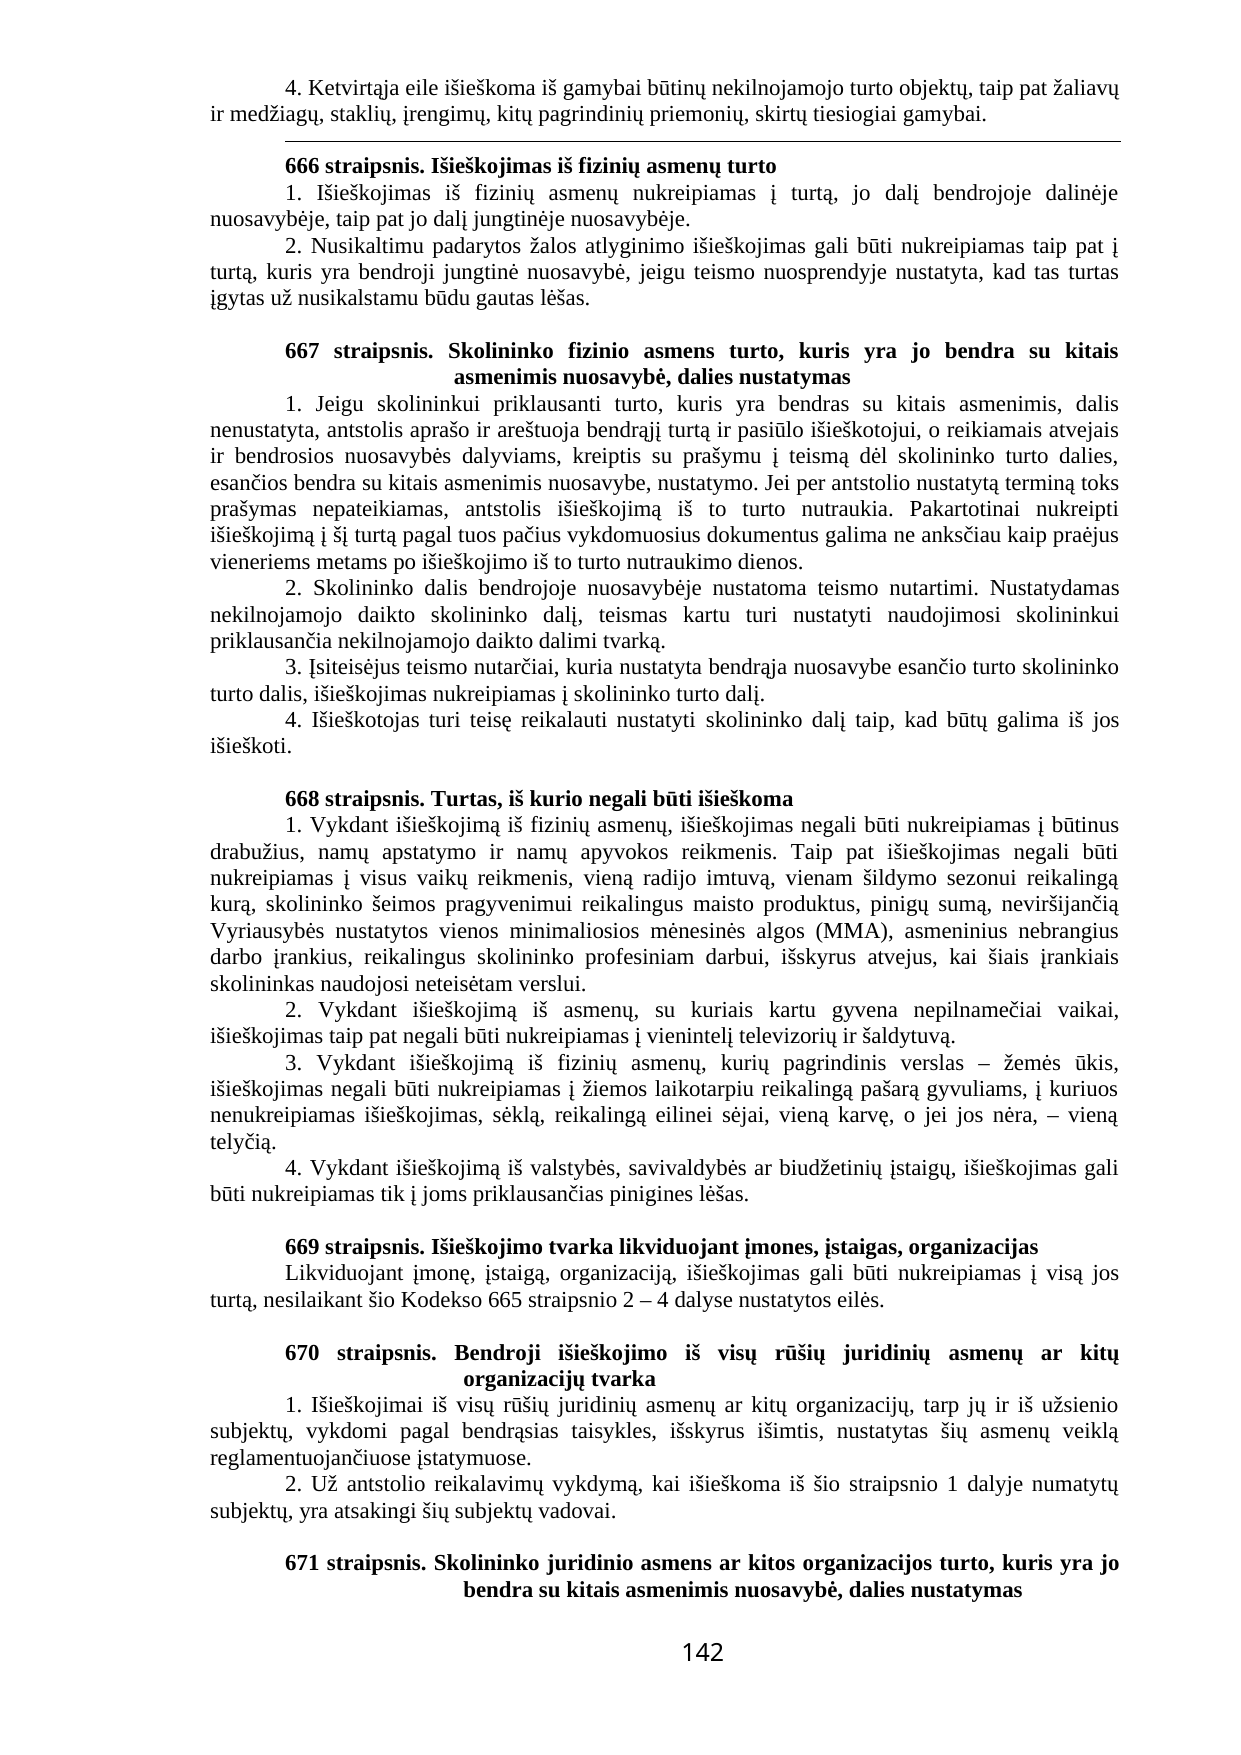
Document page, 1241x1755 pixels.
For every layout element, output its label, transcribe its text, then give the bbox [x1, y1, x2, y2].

text 1. Vykdant išieškojimą iš fizinių asmenų, išieškojimas negali būti nukreipiamas į būtinus drabužius, namų apstatymo ir namų apyvokos reikmenis. Taip pat išieškojimas negali būti nukreipiamas į visus vaikų reikmenis, vieną radijo imtuvą, vienam šildymo sezonui reikalingą kurą, skolininko šeimos pragyvenimui reikalingus maisto produktus, pinigų sumą, neviršijančią Vyriausybės nustatytos vienos minimaliosios mėnesinės algos (MMA), asmeninius nebrangius darbo įrankius, reikalingus skolininko profesiniam darbui, išskyrus atvejus, kai šiais įrankiais skolininkas naudojosi neteisėtam verslui. [210, 811, 1120, 996]
text 669 straipsnis. Išieškojimo tvarka likviduojant įmones, įstaigas, organizacijas [285, 1233, 1120, 1259]
text 3. Vykdant išieškojimą iš fizinių asmenų, kurių pagrindinis verslas – žemės ūkis, išieškojimas negali būti nukreipiamas į žiemos laikotarpiu reikalingą pašarą gyvuliams, į kuriuos nenukreipiamas išieškojimas, sėklą, reikalingą eilinei sėjai, vieną karvę, o jei jos nėra, – vieną telyčią. [210, 1049, 1120, 1154]
text 2. Nusikaltimu padarytos žalos atlyginimo išieškojimas gali būti nukreipiamas taip pat į turtą, kuris yra bendroji jungtinė nuosavybė, jeigu teismo nuosprendyje nustatyta, kad tas turtas įgytas už nusikalstamu būdu gautas lėšas. [210, 232, 1120, 311]
text 1. Išieškojimai iš visų rūšių juridinių asmenų ar kitų organizacijų, tarp jų ir iš užsienio subjektų, vykdomi pagal bendrąsias taisykles, išskyrus išimtis, nustatytas šių asmenų veiklą reglamentuojančiuose įstatymuose. [210, 1391, 1120, 1470]
text Likviduojant įmonę, įstaigą, organizaciją, išieškojimas gali būti nukreipiamas į visą jos turtą, nesilaikant šio Kodekso 665 straipsnio 2 – 4 dalyse nustatytos eilės. [210, 1259, 1120, 1312]
text [285, 126, 1120, 141]
text 2. Skolininko dalis bendrojoje nuosavybėje nustatoma teismo nutartimi. Nustatydamas nekilnojamojo daikto skolininko dalį, teismas kartu turi nustatyti naudojimosi skolininkui priklausančia nekilnojamojo daikto dalimi tvarką. [210, 574, 1120, 653]
text 2. Už antstolio reikalavimų vykdymą, kai išieškoma iš šio straipsnio 1 dalyje numatytų subjektų, yra atsakingi šių subjektų vadovai. [210, 1470, 1120, 1523]
text 667 straipsnis. Skolininko fizinio asmens turto, kuris yra jo bendra su kitais asmenimis nuosavybė, dalies nustatymas [285, 337, 1120, 390]
text 4. Išieškotojas turi teisę reikalauti nustatyti skolininko dalį taip, kad būtų galima iš jos išieškoti. [210, 706, 1120, 759]
text 4. Ketvirtąja eile išieškoma iš gamybai būtinų nekilnojamojo turto objektų, taip pat žaliavų ir medžiagų, staklių, įrengimų, kitų pagrindinių priemonių, skirtų tiesiogiai gamybai. [210, 73, 1120, 126]
text 1. Išieškojimas iš fizinių asmenų nukreipiamas į turtą, jo dalį bendrojoje dalinėje nuosavybėje, taip pat jo dalį jungtinėje nuosavybėje. [210, 179, 1120, 232]
text 4. Vykdant išieškojimą iš valstybės, savivaldybės ar biudžetinių įstaigų, išieškojimas gali būti nukreipiamas tik į joms priklausančias pinigines lėšas. [210, 1154, 1120, 1207]
text 1. Jeigu skolininkui priklausanti turto, kuris yra bendras su kitais asmenimis, dalis nenustatyta, antstolis aprašo ir areštuoja bendrąjį turtą ir pasiūlo išieškotojui, o reikiamais atvejais ir bendrosios nuosavybės dalyviams, kreiptis su prašymu į teismą dėl skolininko turto dalies, esančios bendra su kitais asmenimis nuosavybe, nustatymo. Jei per antstolio nustatytą terminą toks prašymas nepateikiamas, antstolis išieškojimą iš to turto nutraukia. Pakartotinai nukreipti išieškojimą į šį turtą pagal tuos pačius vykdomuosius dokumentus galima ne anksčiau kaip praėjus vieneriems metams po išieškojimo iš to turto nutraukimo dienos. [210, 390, 1120, 574]
text 666 straipsnis. Išieškojimas iš fizinių asmenų turto [285, 142, 1120, 179]
text 671 straipsnis. Skolininko juridinio asmens ar kitos organizacijos turto, kuris yra jo bendra su kitais asmenimis nuosavybė, dalies nustatymas [285, 1549, 1120, 1602]
text 2. Vykdant išieškojimą iš asmenų, su kuriais kartu gyvena nepilnamečiai vaikai, išieškojimas taip pat negali būti nukreipiamas į vienintelį televizorių ir šaldytuvą. [210, 996, 1120, 1049]
text 670 straipsnis. Bendroji išieškojimo iš visų rūšių juridinių asmenų ar kitų organizacijų tvarka [285, 1338, 1120, 1391]
text 668 straipsnis. Turtas, iš kurio negali būti išieškoma [210, 785, 1120, 811]
text 3. Įsiteisėjus teismo nutarčiai, kuria nustatyta bendrąja nuosavybe esančio turto skolininko turto dalis, išieškojimas nukreipiamas į skolininko turto dalį. [210, 653, 1120, 706]
